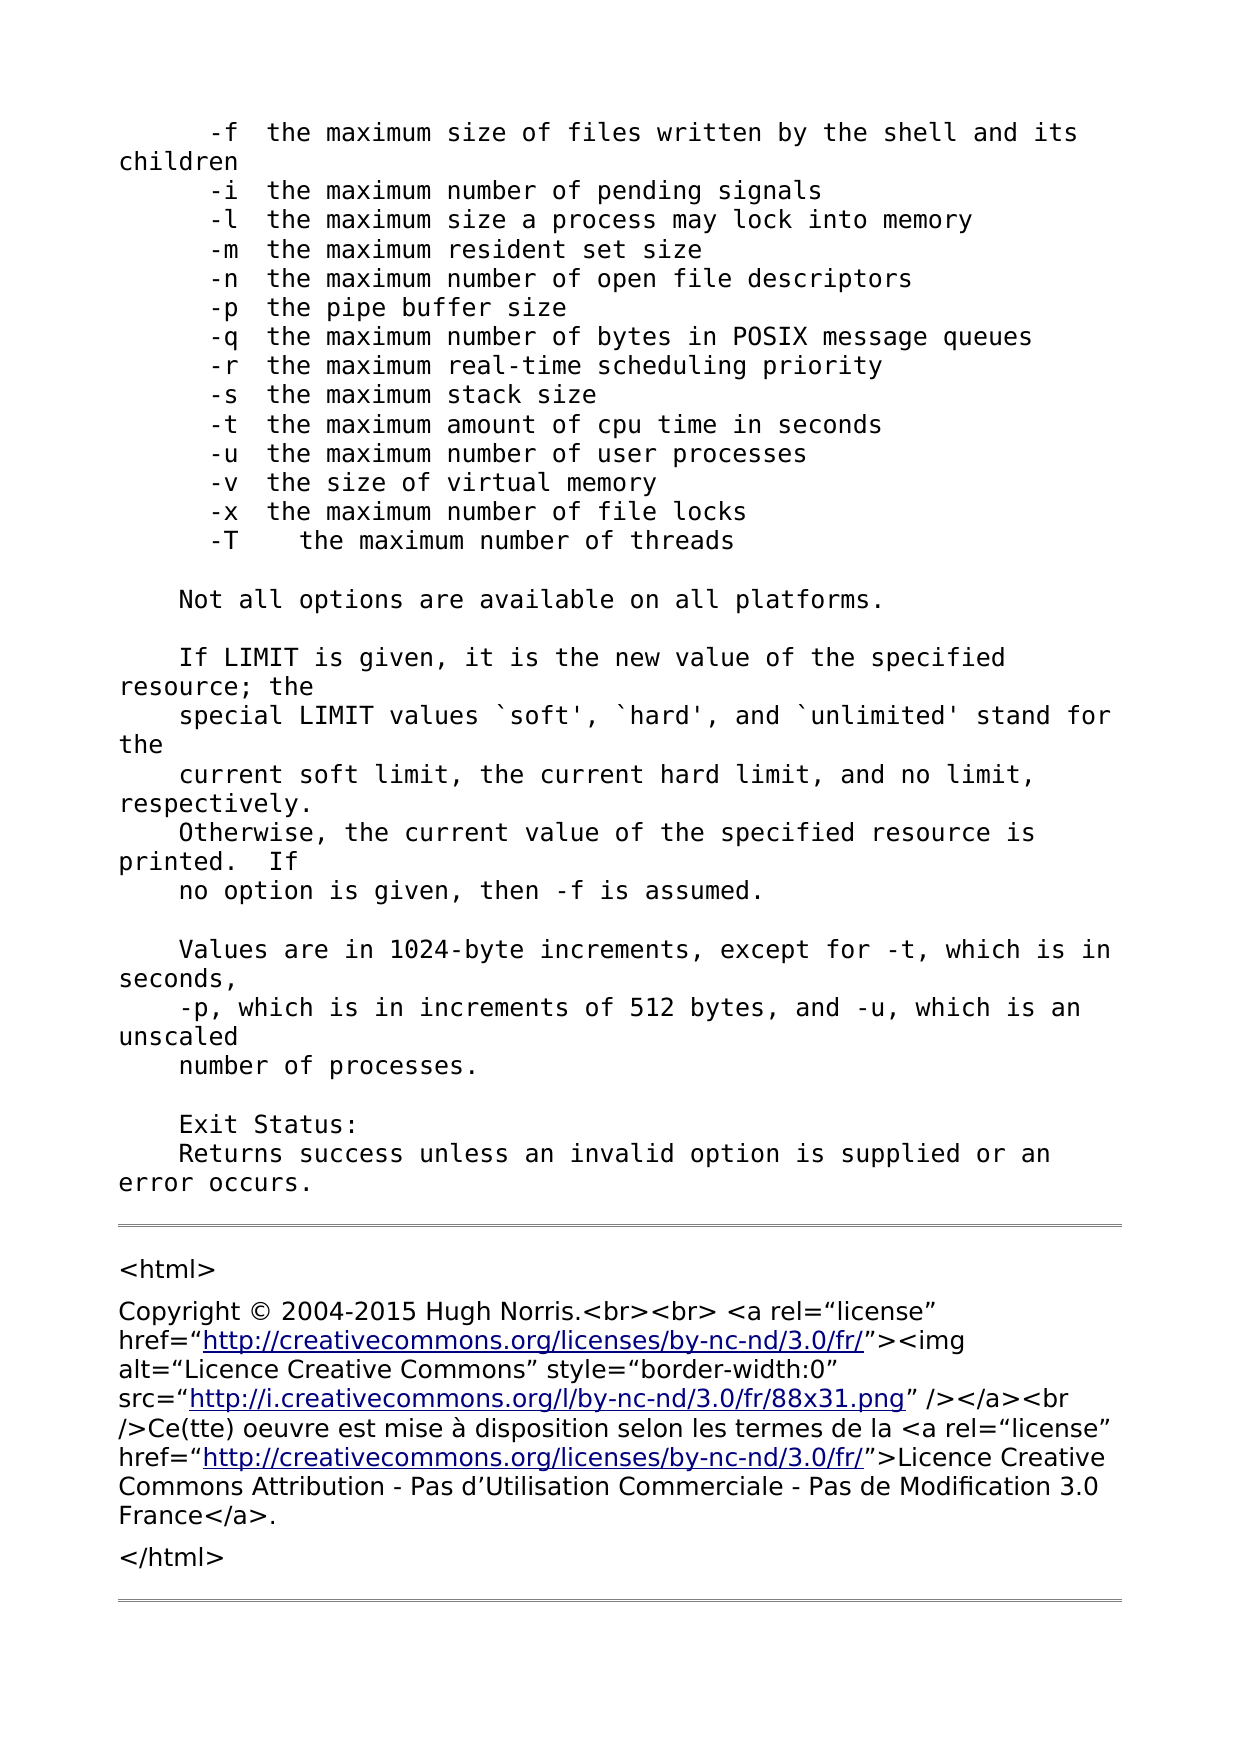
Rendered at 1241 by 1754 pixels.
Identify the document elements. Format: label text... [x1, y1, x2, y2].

text Copyright © 2004-2015 Hugh Norris.<br><br> <a rel=“license” href=“http://creativecommons.org/licenses/by-nc-nd/3.0/fr/”><img alt=“Licence Creative Commons” style=“border-width:0” src=“http://i.creativecommons.org/l/by-nc-nd/3.0/fr/88x31.png” /></a><br />Ce(tte) oeuvre est mise à disposition selon les termes de la <a rel=“license” href=“http://creativecommons.org/licenses/by-nc-nd/3.0/fr/”>Licence Creative Commons Attribution - Pas d’Utilisation Commerciale - Pas de Modification 3.0 France</a>. [118, 1297, 1122, 1530]
text <html> [118, 1255, 1122, 1284]
text -f the maximum size of files written by the shell and its children -i the maximum number of pending signals -l the maximum size a process may lock into memory -m the maximum resident set size -n the maximum number of open file descriptors -p the pipe buffer size -q the maximum number of bytes in POSIX message queues -r the maximum real-time scheduling priority -s the maximum stack size -t the maximum amount of cpu time in seconds -u the maximum number of user processes -v the size of virtual memory -x the maximum number of file locks -T the maximum number of threads Not all options are available on all platforms. If LIMIT is given, it is the new value of the specified resource; the special LIMIT values `soft', `hard', and `unlimited' stand for the current soft limit, the current hard limit, and no limit, respectively. Otherwise, the current value of the specified resource is printed. If no option is given, then -f is assumed. Values are in 1024-byte increments, except for -t, which is in seconds, -p, which is in increments of 512 bytes, and -u, which is an unscaled number of processes. Exit Status: Returns success unless an invalid option is supplied or an error occurs. [118, 118, 1122, 1197]
text </html> [118, 1543, 1122, 1572]
